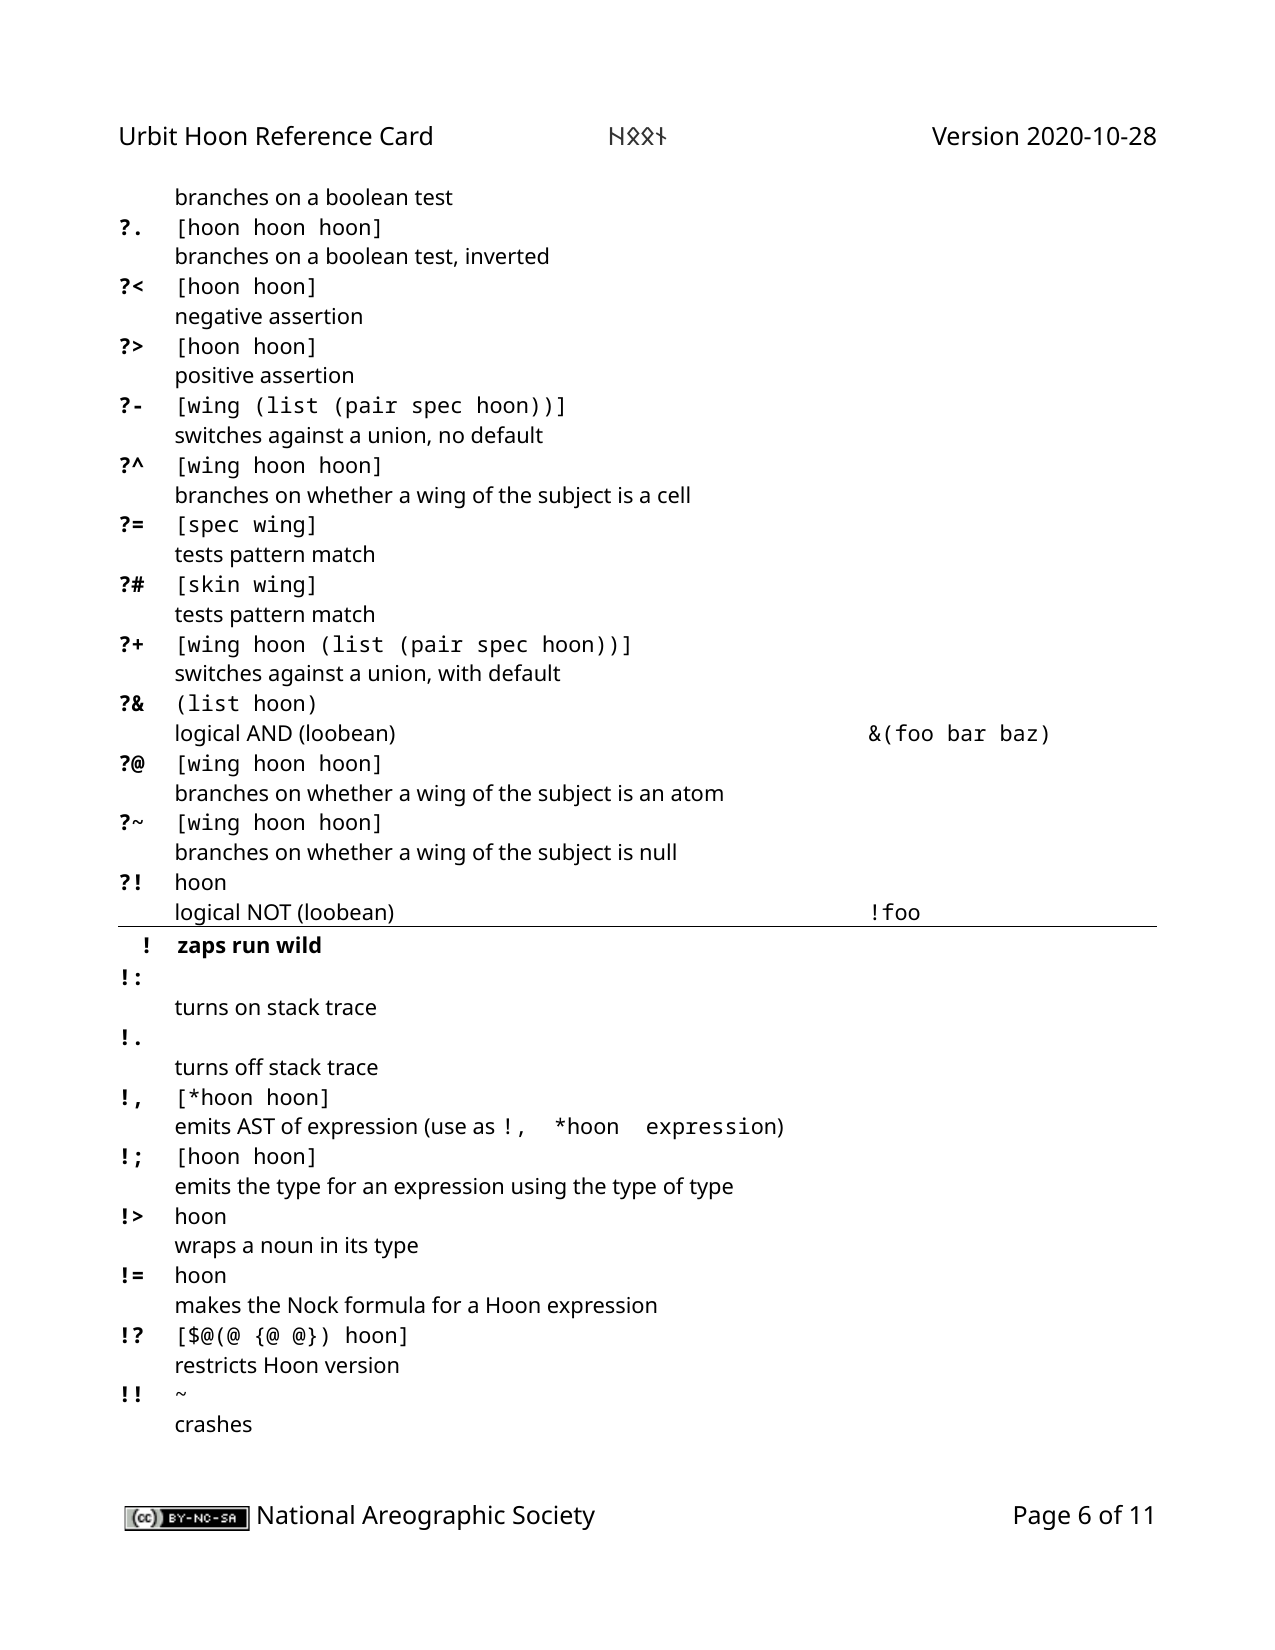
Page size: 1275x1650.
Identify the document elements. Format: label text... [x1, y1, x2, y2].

table_cell [118, 778, 174, 807]
table_cell [118, 1111, 174, 1141]
table_cell [wing hoon hoon] [174, 450, 1157, 479]
table_cell [*hoon hoon] [174, 1082, 1157, 1111]
table_cell [$@(@ {@ @}) hoon] [174, 1320, 1157, 1350]
table_cell switches against a union, no default [174, 420, 1157, 450]
table_cell [wing hoon hoon] [174, 807, 1157, 837]
table_cell ?+ [118, 629, 174, 658]
table_cell ?& [118, 688, 174, 718]
picture [124, 1506, 250, 1531]
table_cell [hoon hoon] [174, 271, 1157, 301]
table_cell zaps run wild [174, 927, 1157, 962]
table_cell ?. [118, 211, 174, 241]
table_cell [wing hoon (list (pair spec hoon))] [174, 629, 1157, 658]
table_cell ?- [118, 390, 174, 420]
table_cell [hoon hoon] [174, 1141, 1157, 1171]
table_cell emits the type for an expression using the type of type [174, 1171, 1157, 1201]
table_cell tests pattern match [174, 599, 1157, 628]
table_cell [118, 241, 174, 271]
table_cell [118, 1231, 174, 1260]
table_cell [118, 837, 174, 867]
table_cell [118, 1350, 174, 1379]
table_cell != [118, 1260, 174, 1290]
table_cell !? [118, 1320, 174, 1350]
table_cell wraps a noun in its type [174, 1231, 1157, 1260]
table_cell hoon [174, 1260, 1157, 1290]
table_cell [wing hoon hoon] [174, 748, 1157, 777]
table_cell !foo [868, 897, 1157, 926]
table_cell branches on whether a wing of the subject is a cell [174, 480, 1157, 509]
table_cell [868, 688, 1157, 718]
table_cell (list hoon) [174, 688, 868, 718]
table_cell ?@ [118, 748, 174, 777]
table_cell !, [118, 1082, 174, 1111]
table_cell ! [118, 927, 174, 962]
table_cell [118, 1052, 174, 1082]
table_cell [118, 360, 174, 390]
table_cell [118, 1171, 174, 1201]
table_cell branches on whether a wing of the subject is an atom [174, 778, 1157, 807]
table_cell [118, 1409, 174, 1439]
table_cell [118, 658, 174, 688]
table_cell ?> [118, 331, 174, 360]
table_cell [868, 867, 1157, 897]
table_cell [118, 718, 174, 748]
table_cell switches against a union, with default [174, 658, 1157, 688]
table_cell !> [118, 1201, 174, 1231]
table_cell !: [118, 963, 174, 992]
table_cell turns on stack trace [174, 992, 1157, 1022]
table_cell [118, 1290, 174, 1320]
table_cell crashes [174, 1409, 1157, 1439]
table_cell turns off stack trace [174, 1052, 1157, 1082]
table_cell tests pattern match [174, 539, 1157, 569]
table_cell ?# [118, 569, 174, 599]
table_cell [174, 1022, 1157, 1052]
table_cell ?~ [118, 807, 174, 837]
table_cell hoon [174, 867, 868, 897]
table_cell logical AND (loobean) [174, 718, 868, 748]
table_cell !! [118, 1380, 174, 1409]
table_cell [118, 420, 174, 450]
table_cell [skin wing] [174, 569, 1157, 599]
table_cell ?= [118, 509, 174, 539]
table_cell [spec wing] [174, 509, 1157, 539]
table_cell [118, 599, 174, 628]
table_cell [wing (list (pair spec hoon))] [174, 390, 1157, 420]
table_cell !; [118, 1141, 174, 1171]
table_cell emits AST of expression (use as !, *hoon expression) [174, 1111, 1157, 1141]
table_cell ~ [174, 1380, 1157, 1409]
table_cell ?^ [118, 450, 174, 479]
table_cell branches on whether a wing of the subject is null [174, 837, 1157, 867]
table_cell [118, 897, 174, 926]
table_cell ?! [118, 867, 174, 897]
table_cell logical NOT (loobean) [174, 897, 868, 926]
table_cell &(foo bar baz) [868, 718, 1157, 748]
table_cell branches on a boolean test [174, 182, 1157, 211]
table_cell makes the Nock formula for a Hoon expression [174, 1290, 1157, 1320]
table_cell [hoon hoon hoon] [174, 211, 1157, 241]
table_cell [118, 182, 174, 211]
table_cell negative assertion [174, 301, 1157, 331]
table_cell [118, 539, 174, 569]
table_cell positive assertion [174, 360, 1157, 390]
table_cell [118, 480, 174, 509]
table_cell restricts Hoon version [174, 1350, 1157, 1379]
table_cell !. [118, 1022, 174, 1052]
table_cell branches on a boolean test, inverted [174, 241, 1157, 271]
table_cell [118, 992, 174, 1022]
table_cell [174, 963, 1157, 992]
table_cell ?< [118, 271, 174, 301]
table_cell hoon [174, 1201, 1157, 1231]
table_cell [hoon hoon] [174, 331, 1157, 360]
table_cell [118, 301, 174, 331]
